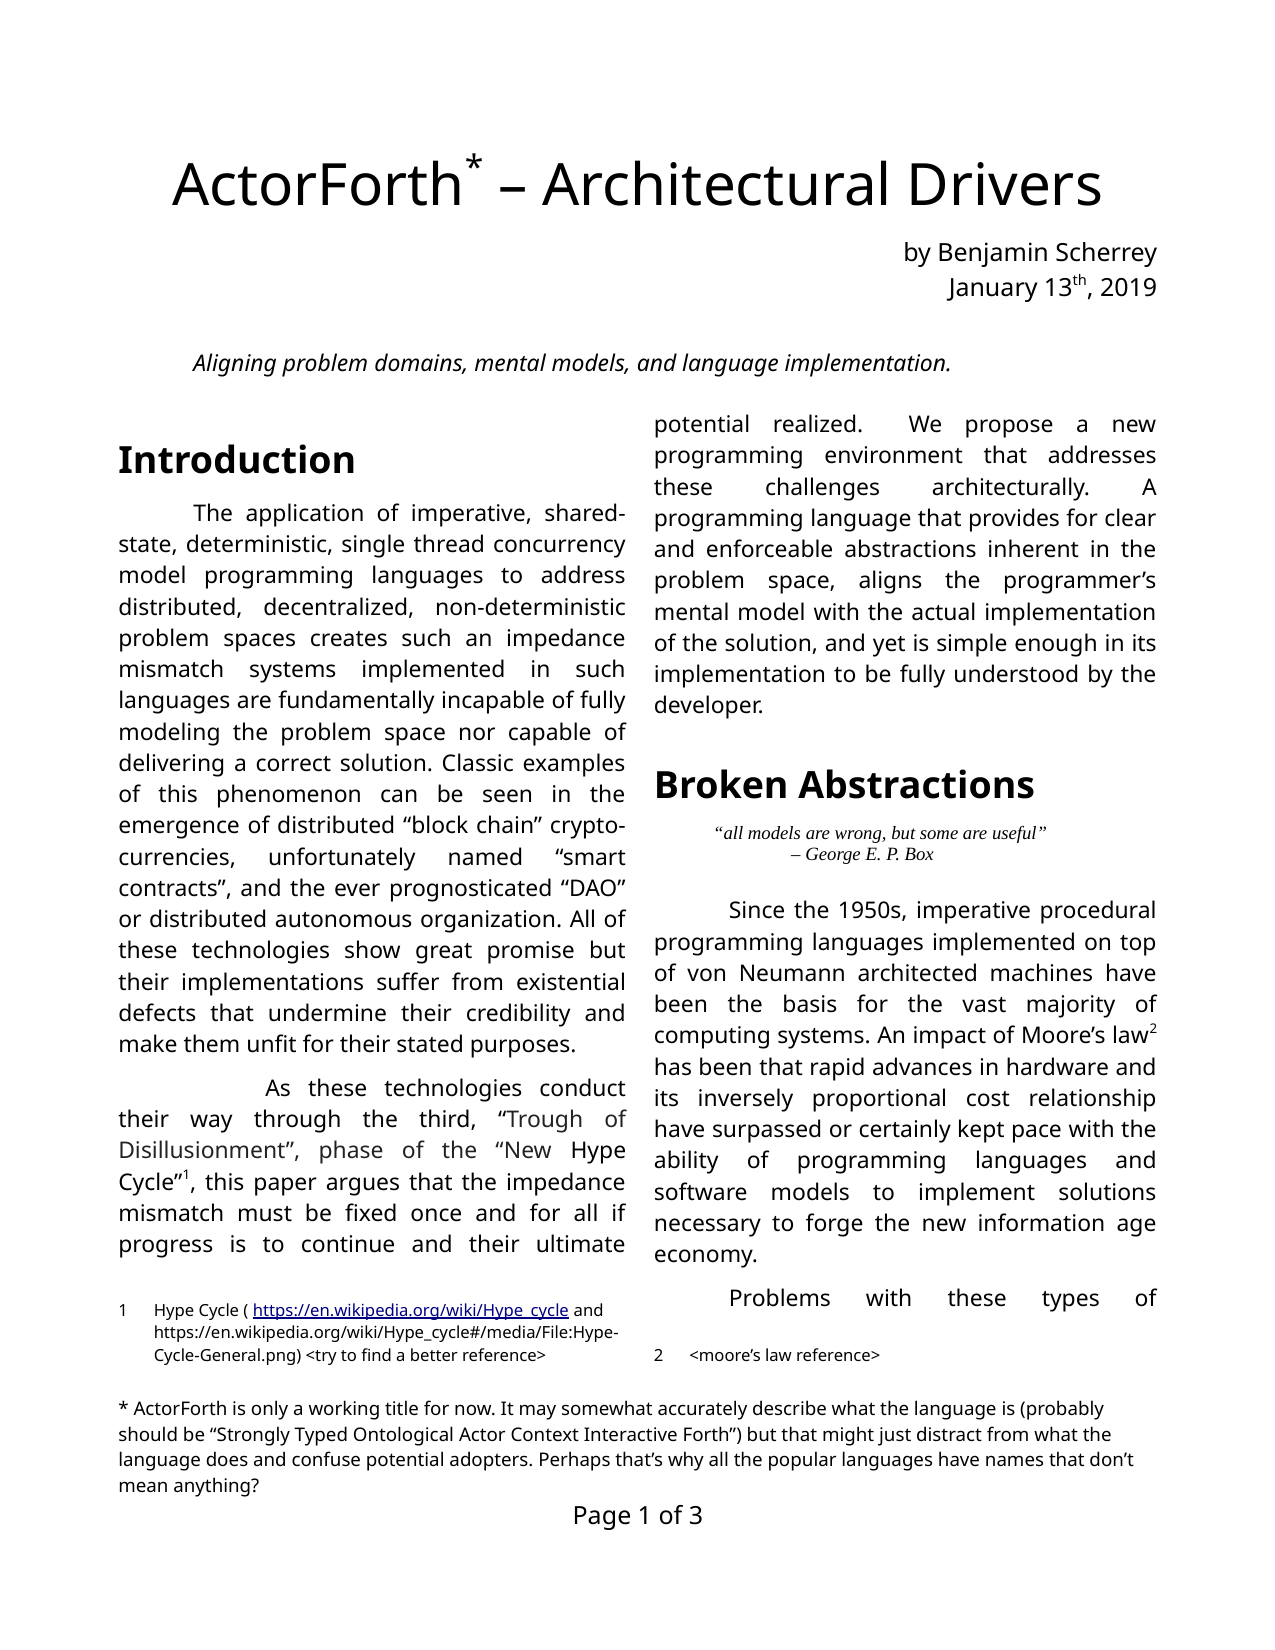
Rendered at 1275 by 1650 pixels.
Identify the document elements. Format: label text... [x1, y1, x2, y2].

subtitle Broken Abstractions [654, 758, 1157, 809]
text potential realized. We propose a new programming environment that addresses these challenges architecturally. A programming language that provides for clear and enforceable abstractions inherent in the problem space, aligns the programmer’s mental model with the actual implementation of the solution, and yet is simple enough in its implementation to be fully understood by the developer. [654, 408, 1157, 721]
text <moore’s law reference> [654, 1343, 1157, 1366]
subtitle Introduction [118, 433, 626, 484]
text As these technologies conduct their way through the third, “Trough of Disillusionment”, phase of the “New Hype Cycle”, this paper argues that the impedance mismatch must be fixed once and for all if progress is to continue and their ultimate [118, 1072, 626, 1259]
text Since the 1950s, imperative procedural programming languages implemented on top of von Neumann architected machines have been the basis for the vast majority of computing systems. An impact of Moore’s law has been that rapid advances in hardware and its inversely proportional cost relationship have surpassed or certainly kept pace with the ability of programming languages and software models to implement solutions necessary to forge the new information age economy. [654, 894, 1157, 1269]
text Hype Cycle ( https://en.wikipedia.org/wiki/Hype_cycle and https://en.wikipedia.org/wiki/Hype_cycle#/media/File:Hype-Cycle-General.png) <try to find a better reference> [118, 1298, 626, 1366]
text “all models are wrong, but some are useful” – George E. P. Box [713, 822, 1098, 865]
text The application of imperative, shared-state, deterministic, single thread concurrency model programming languages to address distributed, decentralized, non-deterministic problem spaces creates such an impedance mismatch systems implemented in such languages are fundamentally incapable of fully modeling the problem space nor capable of delivering a correct solution. Classic examples of this phenomenon can be seen in the emergence of distributed “block chain” crypto-currencies, unfortunately named “smart contracts”, and the ever prognosticated “DAO” or distributed autonomous organization. All of these technologies show great promise but their implementations suffer from existential defects that undermine their credibility and make them unfit for their stated purposes. [118, 497, 626, 1059]
text Problems with these types of [654, 1282, 1157, 1313]
